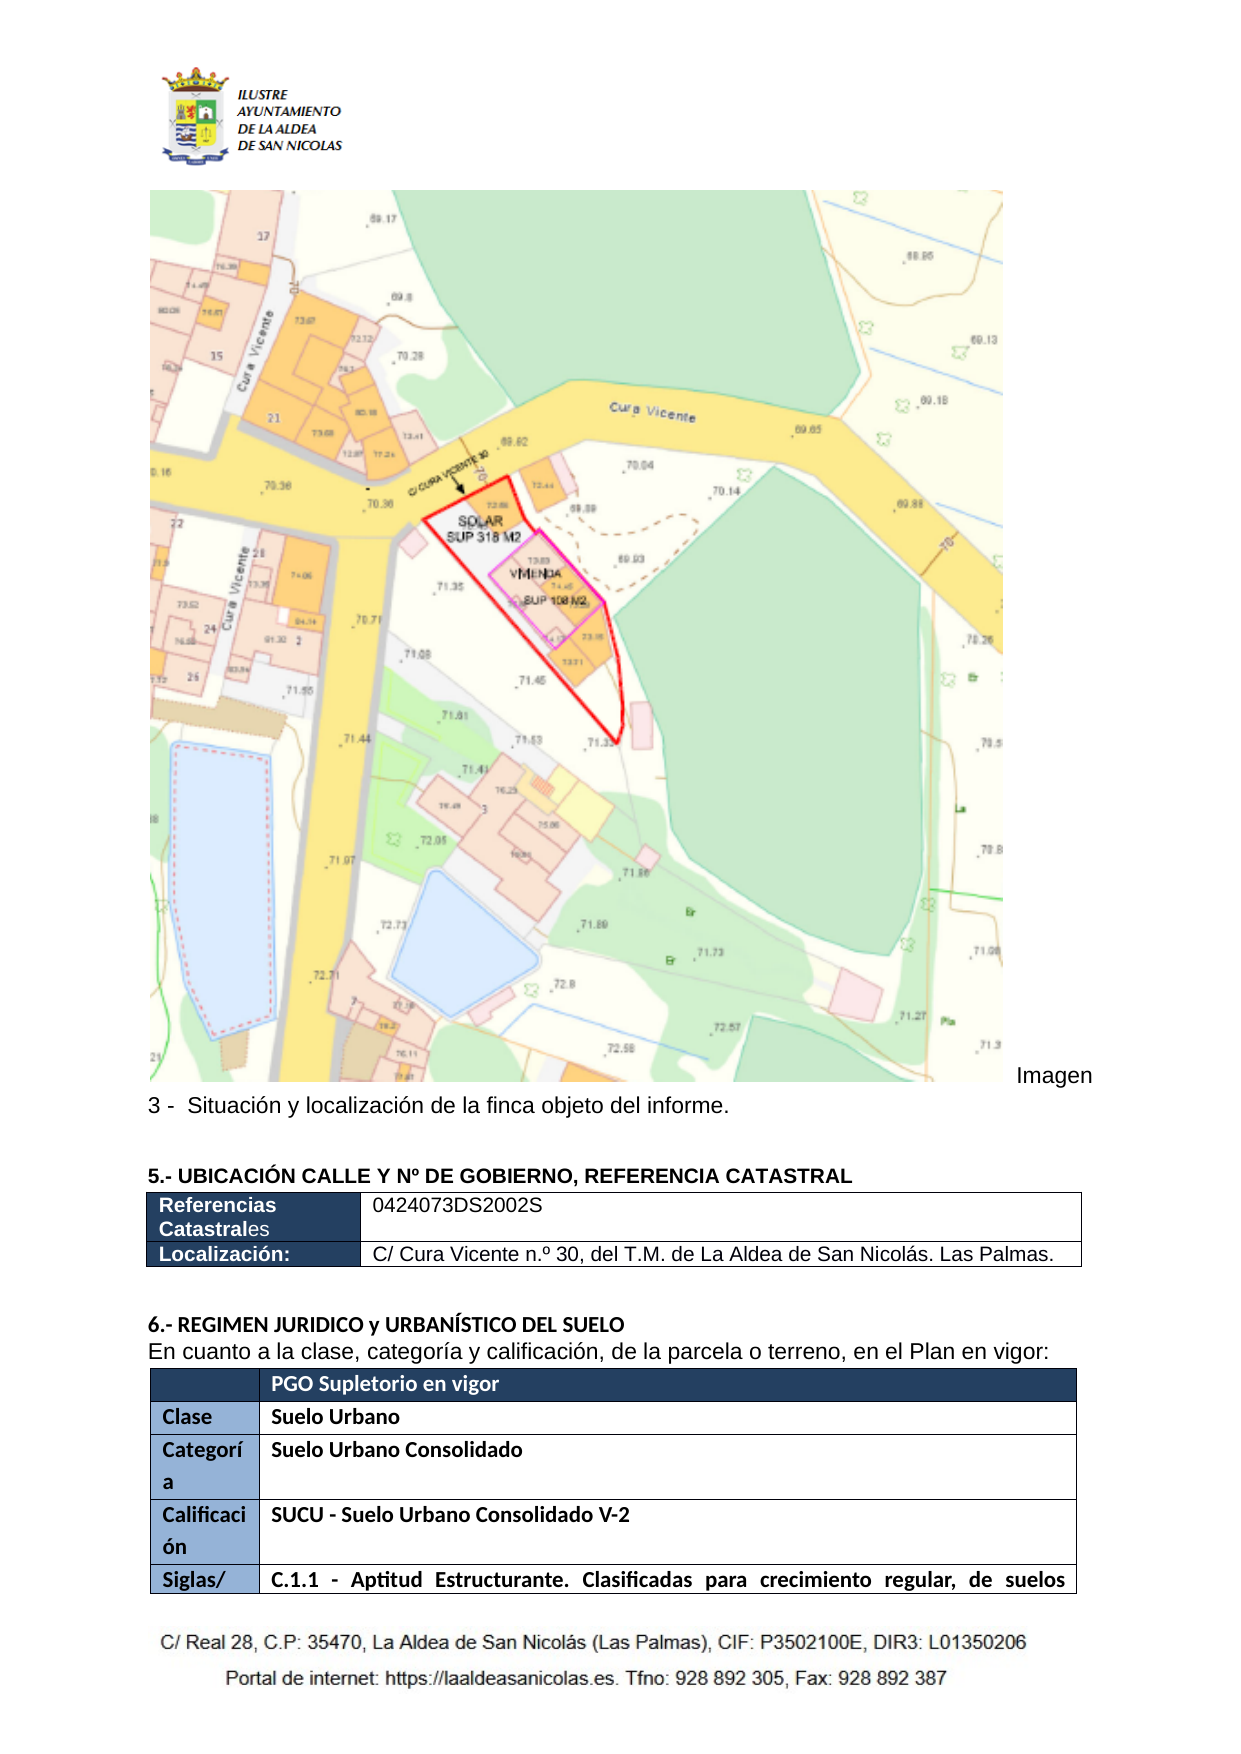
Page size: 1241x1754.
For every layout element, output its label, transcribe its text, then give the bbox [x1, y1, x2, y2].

text 5.- UBICACIÓN CALLE Y Nº DE GOBIERNO, REFERENCIA CATASTRAL [148, 1164, 1093, 1188]
text 6.- REGIMEN JURIDICO y URBANÍSTICO DEL SUELO [148, 1310, 1093, 1338]
text Imagen 3 - Situación y localización de la finca objeto del informe. [148, 1059, 1093, 1119]
table_cell Suelo Urbano Consolidado [260, 1435, 1076, 1499]
table_cell C.1.1 - Aptitud Estructurante. Clasificadas para crecimiento regular, de suelos [260, 1565, 1076, 1593]
table_cell Siglas/ [151, 1565, 259, 1593]
table_header 0424073DS2002S [361, 1193, 1081, 1241]
table_cell SUCU - Suelo Urbano Consolidado V-2 [260, 1500, 1076, 1564]
table_cell Calificación [151, 1500, 259, 1564]
table_header [151, 1369, 259, 1401]
picture [150, 190, 1003, 1082]
picture [148, 1626, 1034, 1694]
table_header Referencias Catastrales [147, 1193, 360, 1241]
table_header PGO Supletorio en vigor [260, 1369, 1076, 1401]
picture [148, 59, 358, 173]
table_cell Suelo Urbano [260, 1402, 1076, 1434]
text En cuanto a la clase, categoría y calificación, de la parcela o terreno, en el Plan en vigor: [148, 1338, 1093, 1364]
table_cell Localización: [147, 1242, 360, 1266]
table_cell Clase [151, 1402, 259, 1434]
table_cell C/ Cura Vicente n.º 30, del T.M. de La Aldea de San Nicolás. Las Palmas. [361, 1242, 1081, 1266]
table_cell Categoría [151, 1435, 259, 1499]
